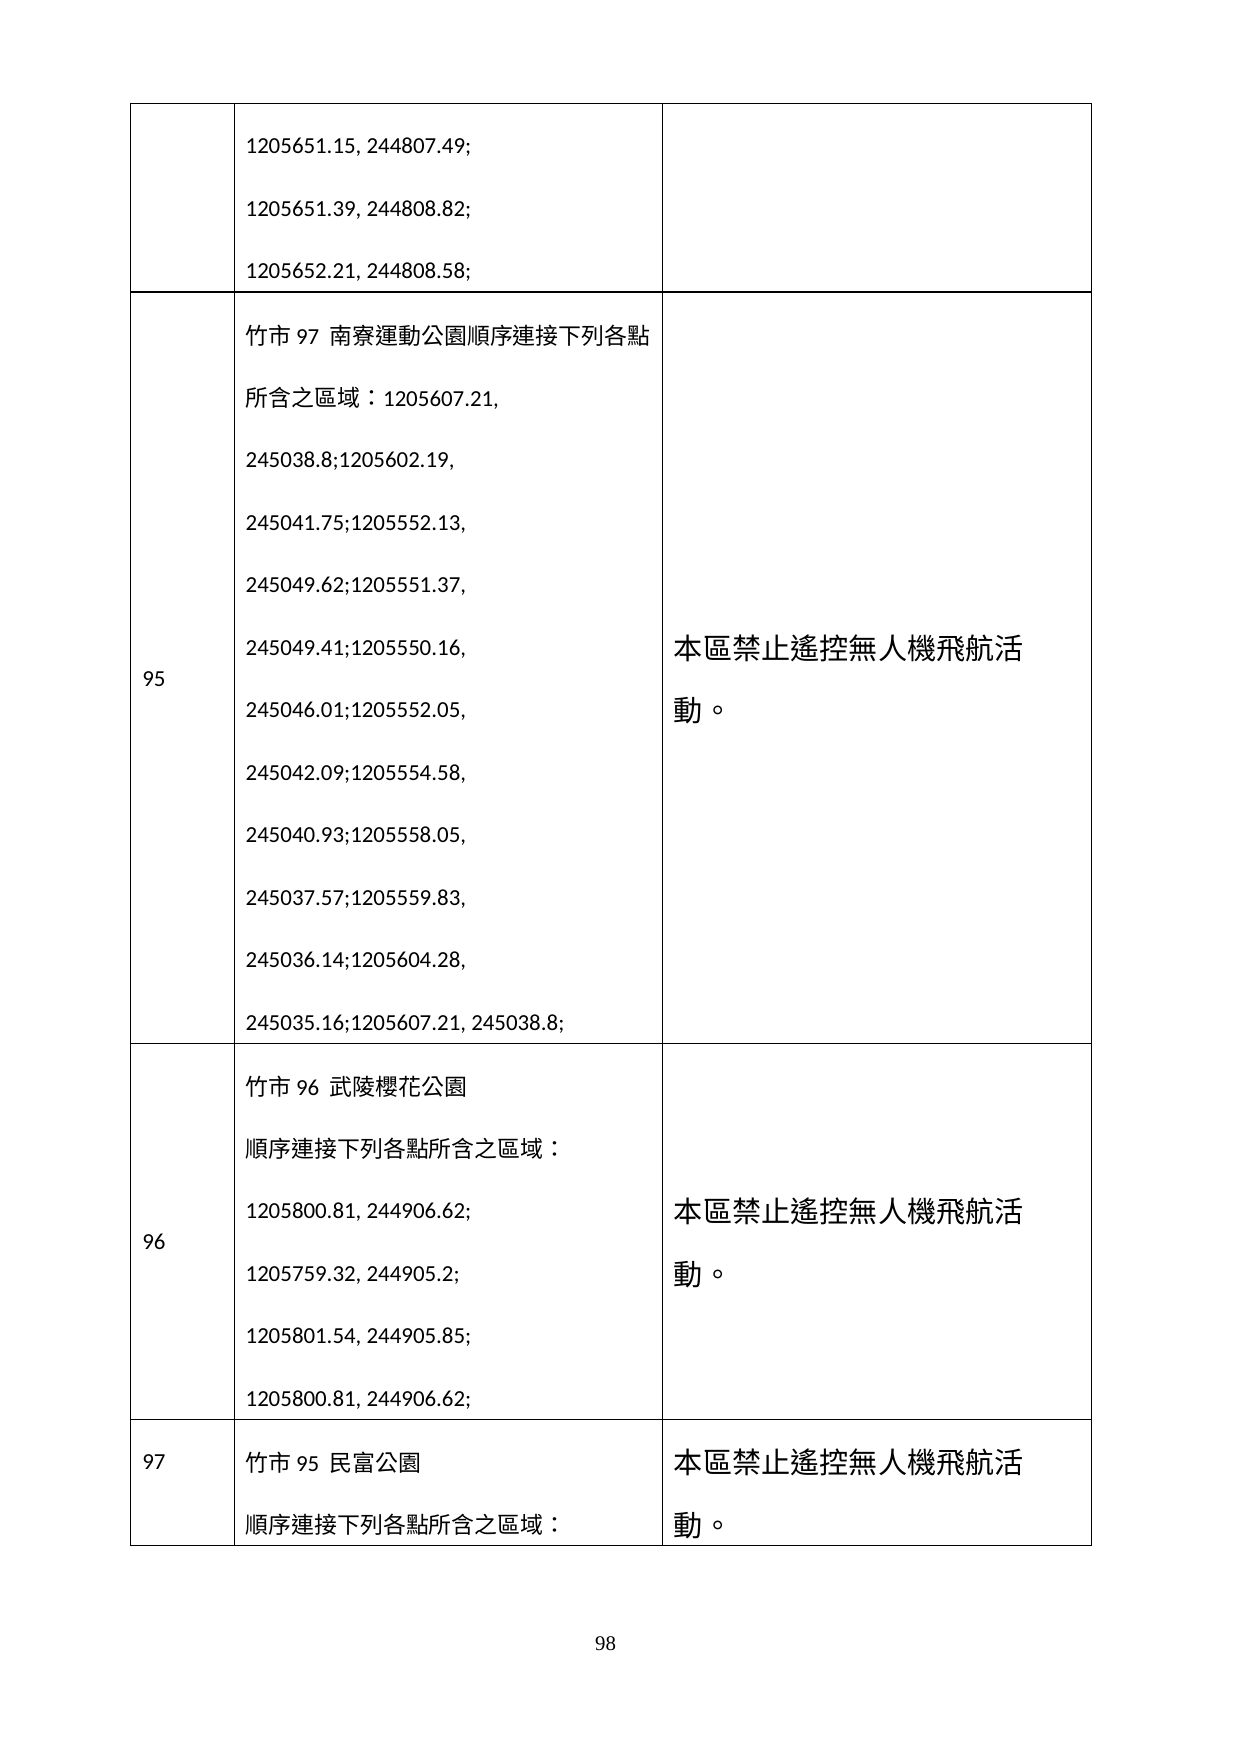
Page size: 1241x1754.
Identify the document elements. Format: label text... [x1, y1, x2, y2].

table_cell 本區禁止遙控無人機飛航活動。 [663, 1044, 1091, 1418]
table_cell 95 [131, 293, 234, 1042]
table_cell 97 [131, 1420, 234, 1544]
table_cell 竹市96 武陵櫻花公園 順序連接下列各點所含之區域： 1205800.81, 244906.62; 1205759.32, 244905.2; 1205801.54, 244905.85; 1205800.81, 244906.62; [235, 1044, 662, 1418]
table_cell 1205651.15, 244807.49; 1205651.39, 244808.82; 1205652.21, 244808.58; [235, 104, 662, 291]
table_cell 本區禁止遙控無人機飛航活動。 [663, 293, 1091, 1042]
table_cell 竹市95 民富公園 順序連接下列各點所含之區域： [235, 1420, 662, 1544]
table_cell [131, 104, 234, 291]
table_cell [663, 104, 1091, 291]
table_cell 本區禁止遙控無人機飛航活動。 [663, 1420, 1091, 1544]
table_cell 竹市97 南寮運動公園順序連接下列各點所含之區域：1205607.21, 245038.8;1205602.19, 245041.75;1205552.13, 245049.62;1205551.37, 245049.41;1205550.16, 245046.01;1205552.05, 245042.09;1205554.58, 245040.93;1205558.05, 245037.57;1205559.83, 245036.14;1205604.28, 245035.16;1205607.21, 245038.8; [235, 293, 662, 1042]
table_cell 96 [131, 1044, 234, 1418]
